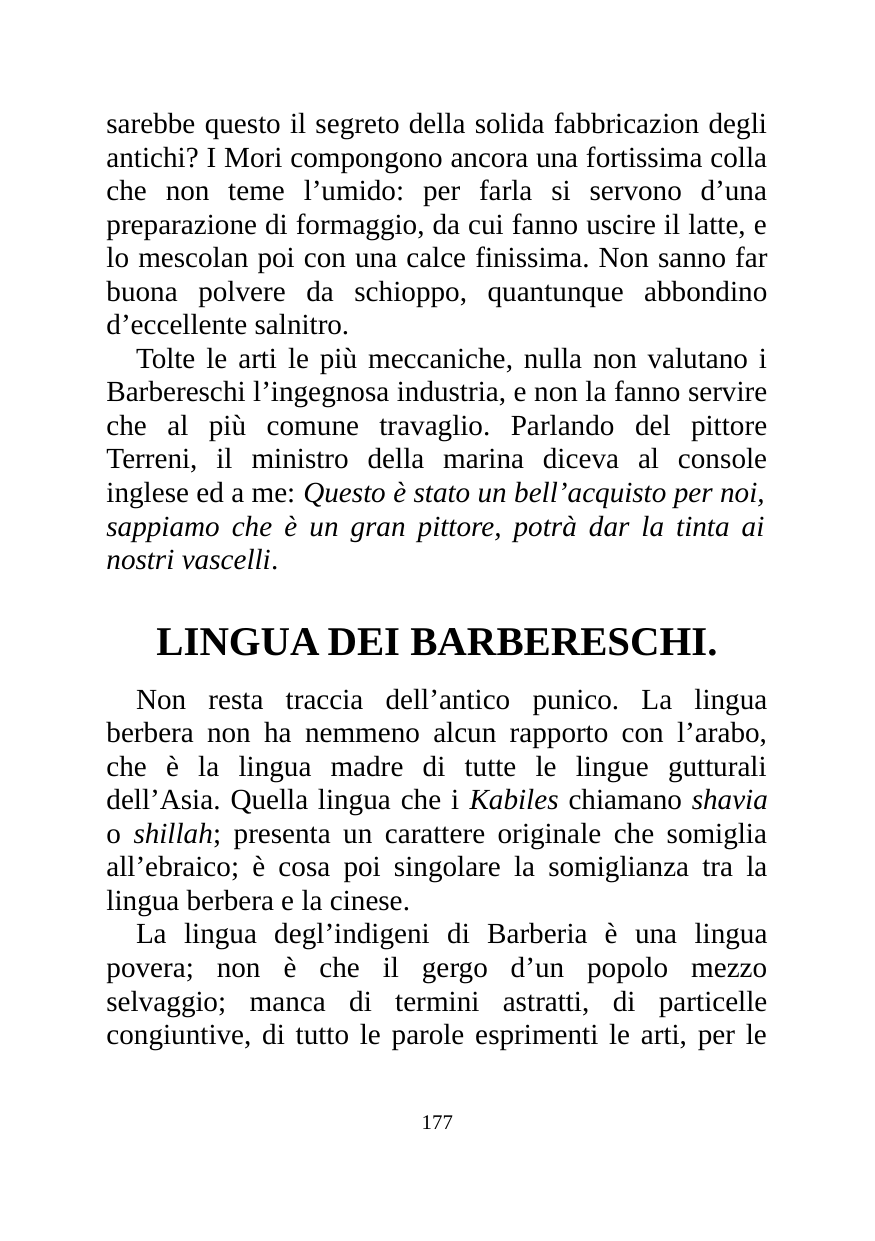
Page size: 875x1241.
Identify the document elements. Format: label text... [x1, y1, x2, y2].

text La lingua degl’indigeni di Barberia è una lingua povera; non è che il gergo d’un popolo mezzo selvaggio; manca di termini astratti, di particelle congiuntive, di tutto le parole esprimenti le arti, per le [106, 917, 768, 1051]
text Tolte le arti le più meccaniche, nulla non valutano i Barbereschi l’ingegnosa industria, e non la fanno servire che al più comune travaglio. Parlando del pittore Terreni, il ministro della marina diceva al console inglese ed a me: Questo è stato un bell’acquisto per noi, sappiamo che è un gran pittore, potrà dar la tinta ai nostri vascelli. [106, 341, 768, 576]
text sarebbe questo il segreto della solida fabbricazion degli antichi? I Mori compongono ancora una fortissima colla che non teme l’umido: per farla si servono d’una preparazione di formaggio, da cui fanno uscire il latte, e lo mescolan poi con una calce finissima. Non sanno far buona polvere da schioppo, quantunque abbondino d’eccellente salnitro. [106, 106, 768, 341]
text Non resta traccia dell’antico punico. La lingua berbera non ha nemmeno alcun rapporto con l’arabo, che è la lingua madre di tutte le lingue gutturali dell’Asia. Quella lingua che i Kabiles chiamano shavia o shillah; presenta un carattere originale che somiglia all’ebraico; è cosa poi singolare la somiglianza tra la lingua berbera e la cinese. [106, 682, 768, 917]
subtitle Lingua dei Barbereschi. [106, 617, 768, 664]
